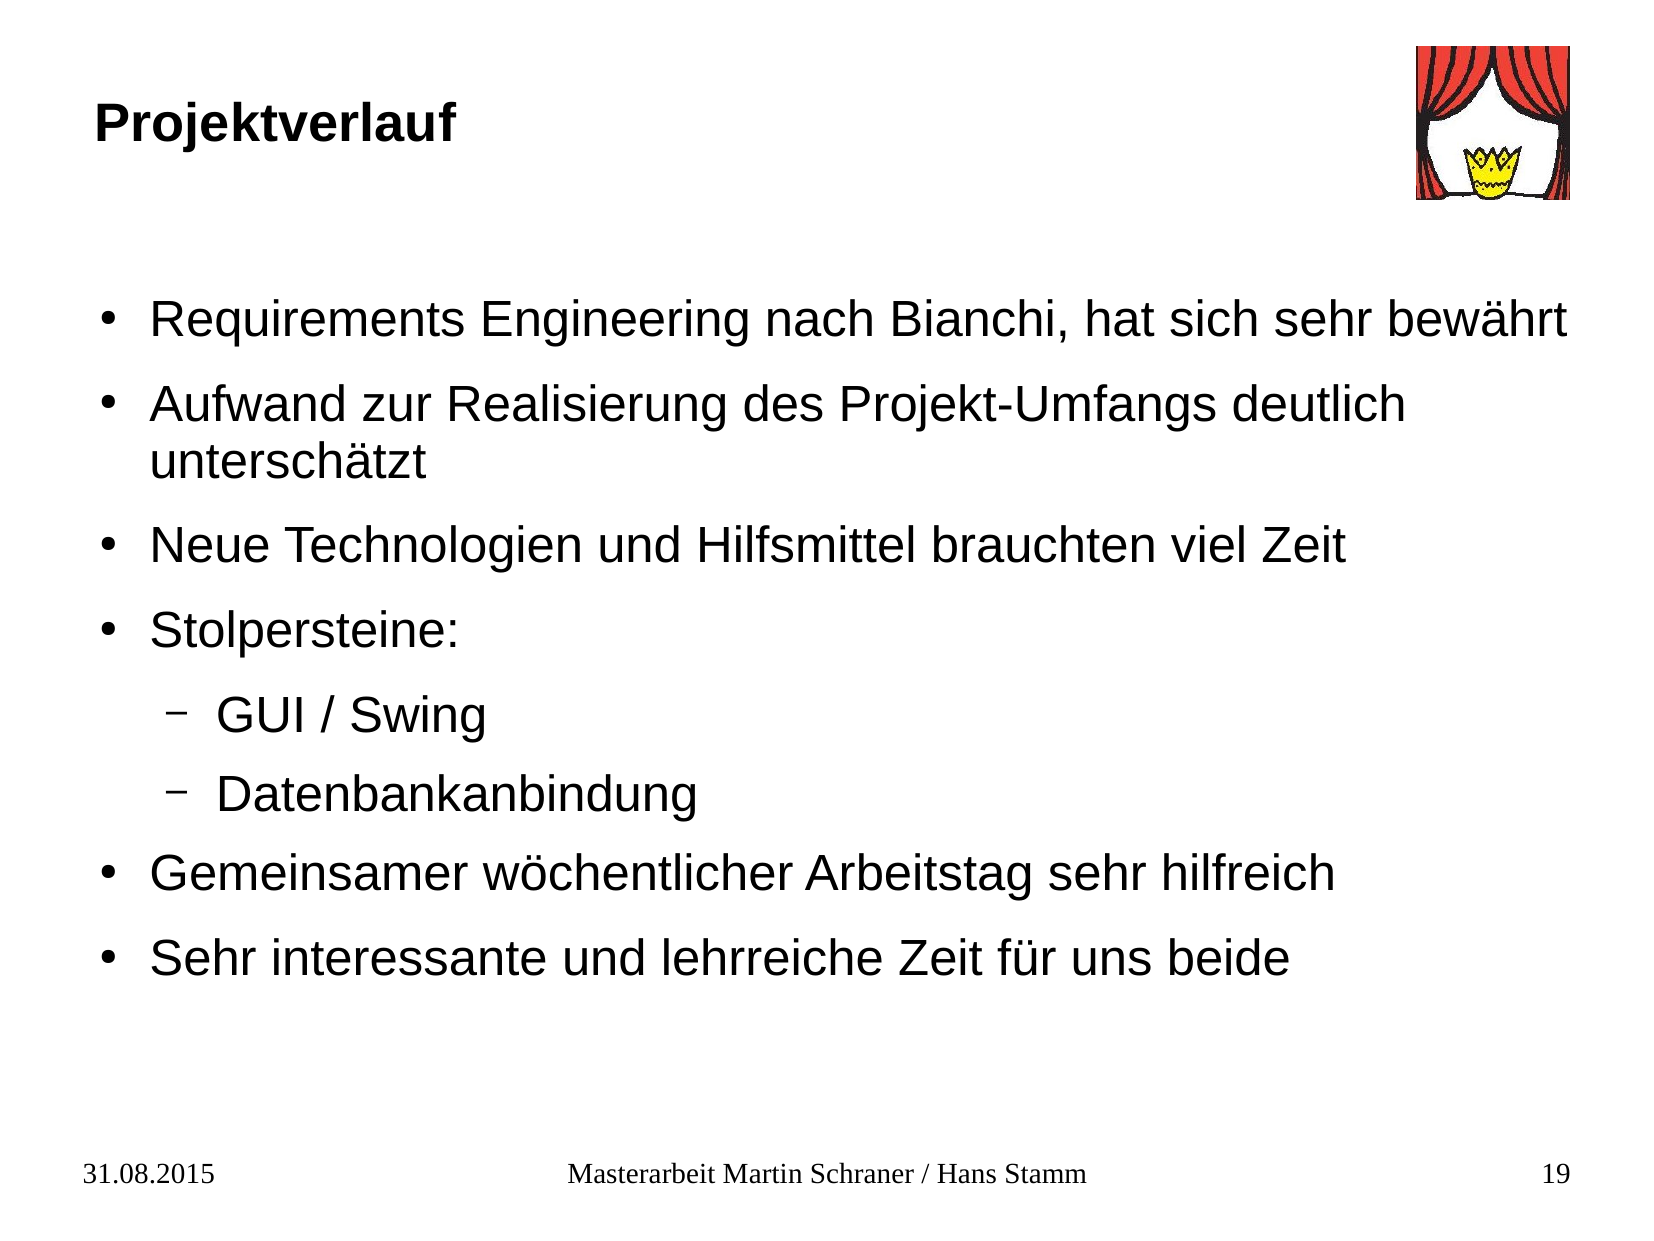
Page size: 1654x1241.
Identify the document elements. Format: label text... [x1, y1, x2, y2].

title Projektverlauf [94, 53, 1347, 193]
list Requirements Engineering nach Bianchi, hat sich sehr bewährt Aufwand zur Realisierung des Projekt-Umfangs deutlich unterschätzt Neue Technologien und Hilfsmittel brauchten viel Zeit Stolpersteine: GUI / Swing Datenbankanbindung Gemeinsamer wöchentlicher Arbeitstag sehr hilfreich Sehr interessante und lehrreiche Zeit für uns beide [82, 290, 1571, 1010]
picture [1416, 46, 1570, 200]
